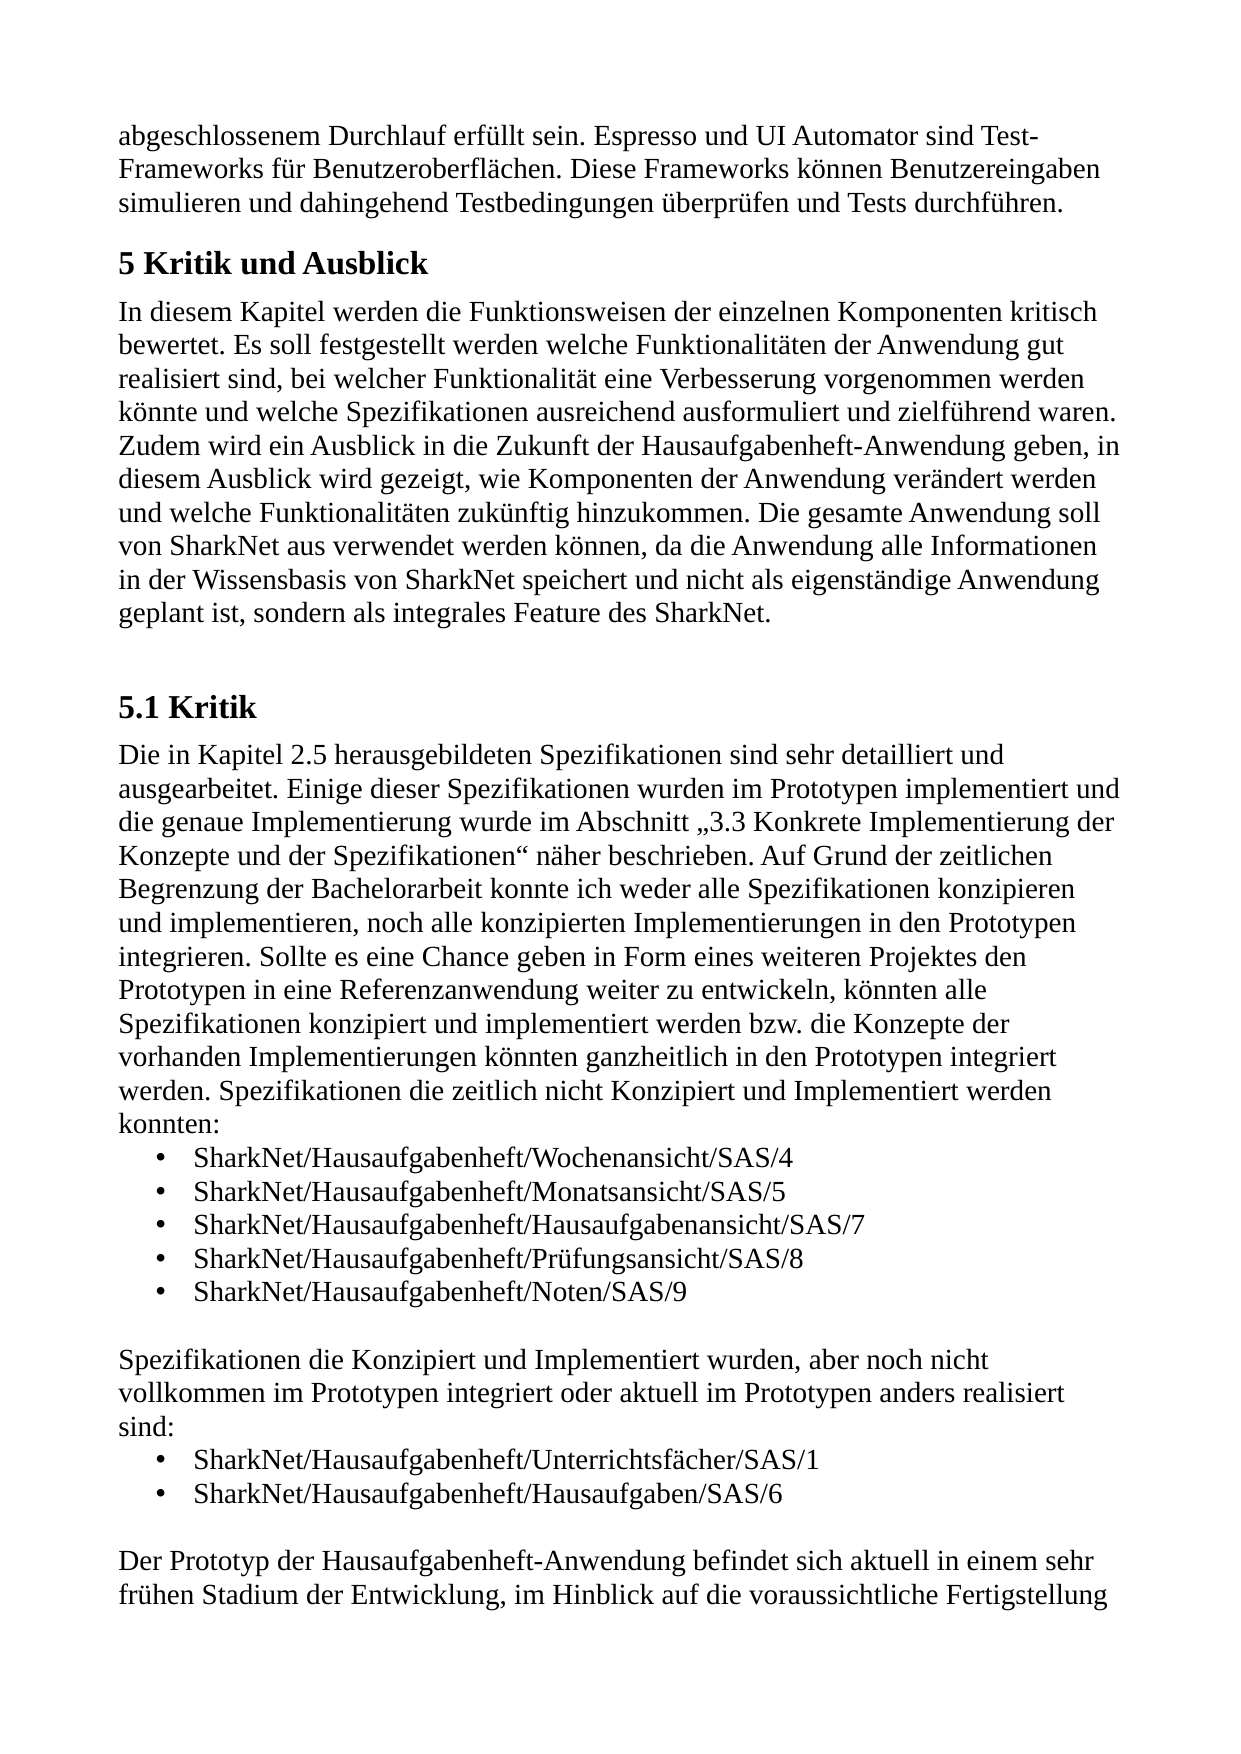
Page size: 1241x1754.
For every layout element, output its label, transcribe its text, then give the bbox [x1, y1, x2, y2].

text Die in Kapitel 2.5 herausgebildeten Spezifikationen sind sehr detailliert und ausgearbeitet. Einige dieser Spezifikationen wurden im Prototypen implementiert und die genaue Implementierung wurde im Abschnitt „3.3 Konkrete Implementierung der Konzepte und der Spezifikationen“ näher beschrieben. Auf Grund der zeitlichen Begrenzung der Bachelorarbeit konnte ich weder alle Spezifikationen konzipieren und implementieren, noch alle konzipierten Implementierungen in den Prototypen integrieren. Sollte es eine Chance geben in Form eines weiteren Projektes den Prototypen in eine Referenzanwendung weiter zu entwickeln, könnten alle Spezifikationen konzipiert und implementiert werden bzw. die Konzepte der vorhanden Implementierungen könnten ganzheitlich in den Prototypen integriert werden. Spezifikationen die zeitlich nicht Konzipiert und Implementiert werden konnten: [118, 737, 1122, 1140]
subtitle 5 Kritik und Ausblick [118, 243, 1122, 282]
list SharkNet/Hausaufgabenheft/Wochenansicht/SAS/4 [156, 1140, 1122, 1174]
text Spezifikationen die Konzipiert und Implementiert wurden, aber noch nicht vollkommen im Prototypen integriert oder aktuell im Prototypen anders realisiert sind: [118, 1342, 1122, 1442]
text In diesem Kapitel werden die Funktionsweisen der einzelnen Komponenten kritisch bewertet. Es soll festgestellt werden welche Funktionalitäten der Anwendung gut realisiert sind, bei welcher Funktionalität eine Verbesserung vorgenommen werden könnte und welche Spezifikationen ausreichend ausformuliert und zielführend waren. Zudem wird ein Ausblick in die Zukunft der Hausaufgabenheft-Anwendung geben, in diesem Ausblick wird gezeigt, wie Komponenten der Anwendung verändert werden und welche Funktionalitäten zukünftig hinzukommen. Die gesamte Anwendung soll von SharkNet aus verwendet werden können, da die Anwendung alle Informationen in der Wissensbasis von SharkNet speichert und nicht als eigenständige Anwendung geplant ist, sondern als integrales Feature des SharkNet. [118, 294, 1122, 629]
list SharkNet/Hausaufgabenheft/Prüfungsansicht/SAS/8 [156, 1241, 1122, 1274]
subtitle 5.1 Kritik [118, 687, 1122, 726]
text abgeschlossenem Durchlauf erfüllt sein. Espresso und UI Automator sind Test-Frameworks für Benutzeroberflächen. Diese Frameworks können Benutzereingaben simulieren und dahingehend Testbedingungen überprüfen und Tests durchführen. [118, 118, 1122, 219]
list SharkNet/Hausaufgabenheft/Noten/SAS/9 [156, 1274, 1122, 1308]
list SharkNet/Hausaufgabenheft/Monatsansicht/SAS/5 [156, 1174, 1122, 1207]
text Der Prototyp der Hausaufgabenheft-Anwendung befindet sich aktuell in einem sehr frühen Stadium der Entwicklung, im Hinblick auf die voraussichtliche Fertigstellung [118, 1543, 1122, 1610]
list SharkNet/Hausaufgabenheft/Hausaufgabenansicht/SAS/7 [156, 1207, 1122, 1241]
list SharkNet/Hausaufgabenheft/Unterrichtsfächer/SAS/1 [156, 1442, 1122, 1476]
list SharkNet/Hausaufgabenheft/Hausaufgaben/SAS/6 [156, 1476, 1122, 1510]
